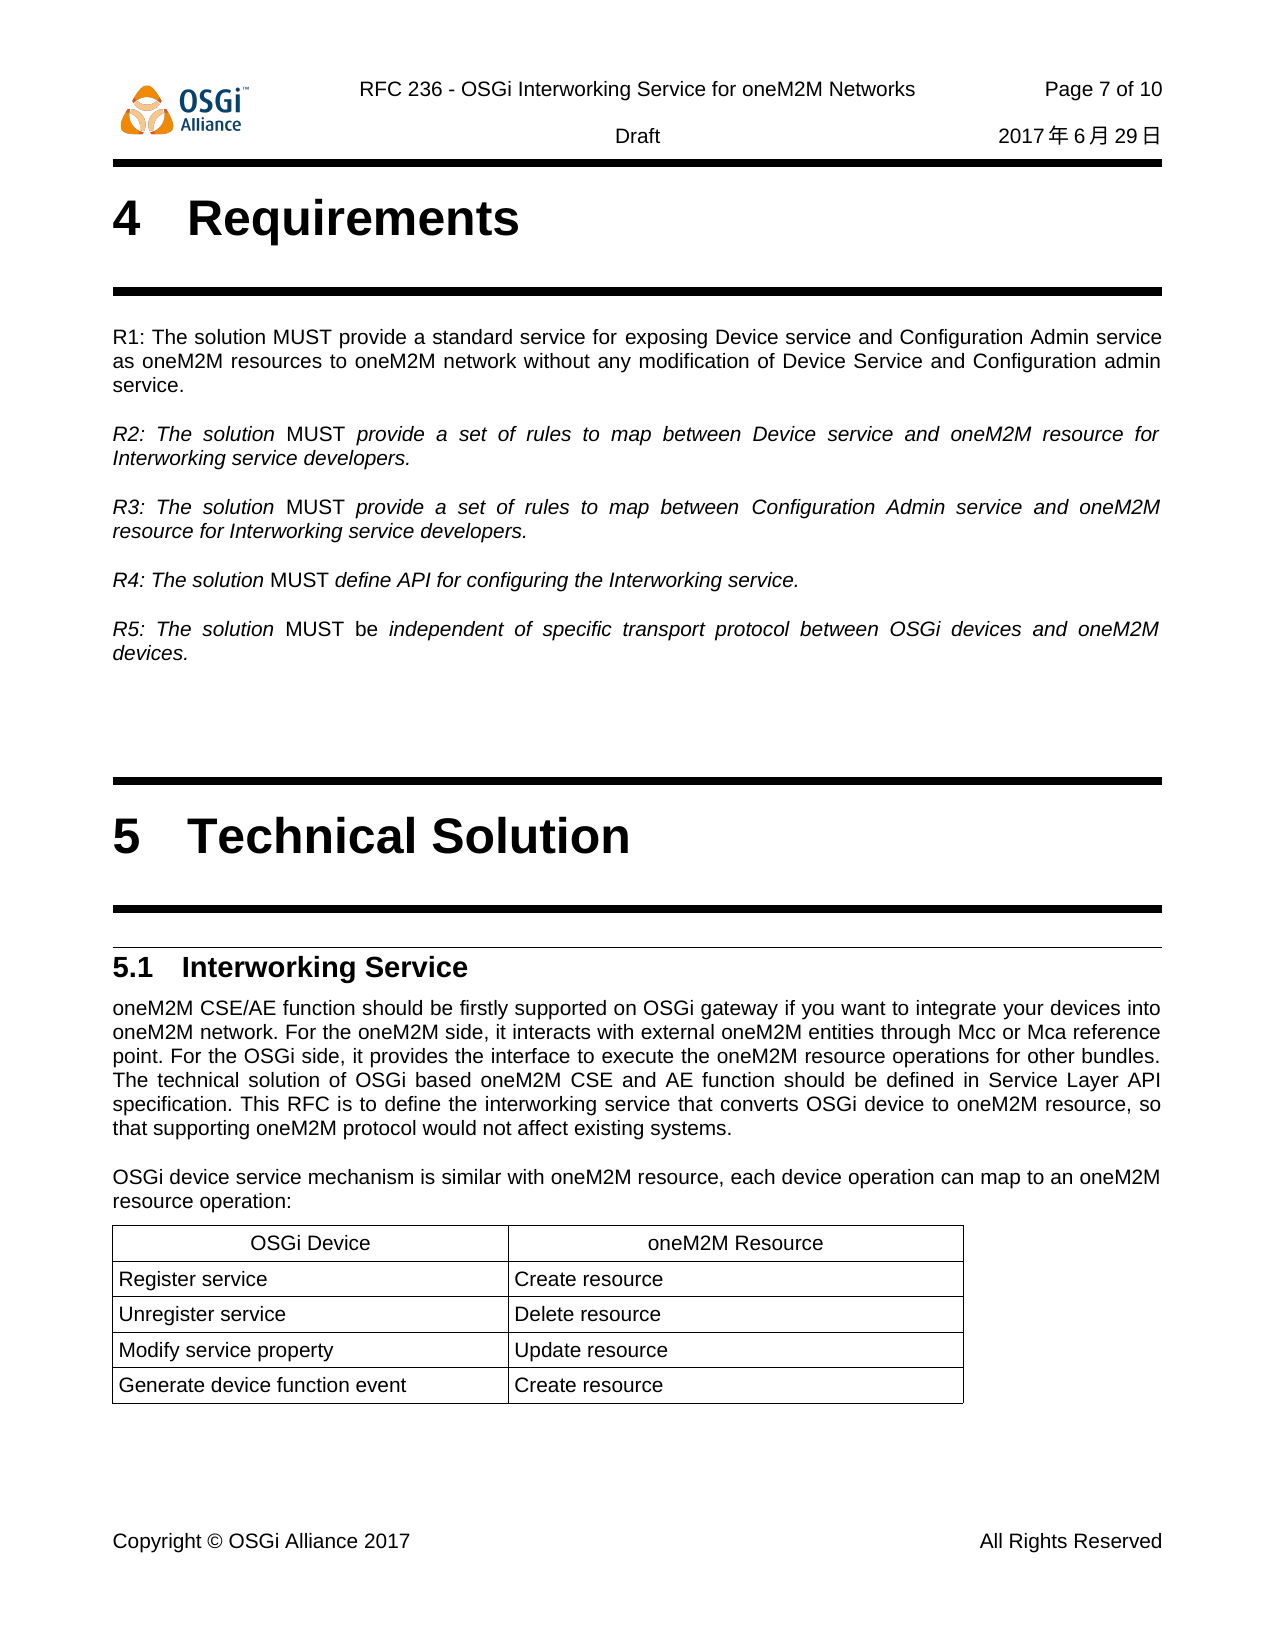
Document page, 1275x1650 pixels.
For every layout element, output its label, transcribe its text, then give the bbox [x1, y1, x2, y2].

subtitle Interworking Service [112, 948, 1162, 983]
text R5: The solution MUST be independent of specific transport protocol between OSGi devices and oneM2M devices. [112, 616, 1162, 664]
picture [113, 78, 257, 142]
subtitle Requirements [112, 160, 1162, 296]
text R4: The solution MUST define API for configuring the Interworking service. [112, 567, 1162, 591]
subtitle Technical Solution [112, 778, 1162, 913]
table_cell Update resource [509, 1333, 963, 1367]
table_cell Create resource [509, 1368, 963, 1403]
table_cell Modify service property [113, 1333, 508, 1367]
table_cell Delete resource [509, 1297, 963, 1332]
text R3: The solution MUST provide a set of rules to map between Configuration Admin service and oneM2M resource for Interworking service developers. [112, 494, 1162, 542]
text oneM2M CSE/AE function should be firstly supported on OSGi gateway if you want to integrate your devices into oneM2M network. For the oneM2M side, it interacts with external oneM2M entities through Mcc or Mca reference point. For the OSGi side, it provides the interface to execute the oneM2M resource operations for other bundles. The technical solution of OSGi based oneM2M CSE and AE function should be defined in Service Layer API specification. This RFC is to define the interworking service that converts OSGi device to oneM2M resource, so that supporting oneM2M protocol would not affect existing systems. [112, 996, 1162, 1140]
table_cell Generate device function event [113, 1368, 508, 1403]
table_cell Create resource [509, 1262, 963, 1296]
text R1: The solution MUST provide a standard service for exposing Device service and Configuration Admin service as oneM2M resources to oneM2M network without any modification of Device Service and Configuration admin service. [112, 325, 1162, 397]
table_cell Unregister service [113, 1297, 508, 1332]
table_header oneM2M Resource [509, 1226, 963, 1261]
table_header OSGi Device [113, 1226, 508, 1261]
text OSGi device service mechanism is similar with oneM2M resource, each device operation can map to an oneM2M resource operation: [112, 1165, 1162, 1213]
text R2: The solution MUST provide a set of rules to map between Device service and oneM2M resource for Interworking service developers. [112, 422, 1162, 469]
table_cell Register service [113, 1262, 508, 1296]
